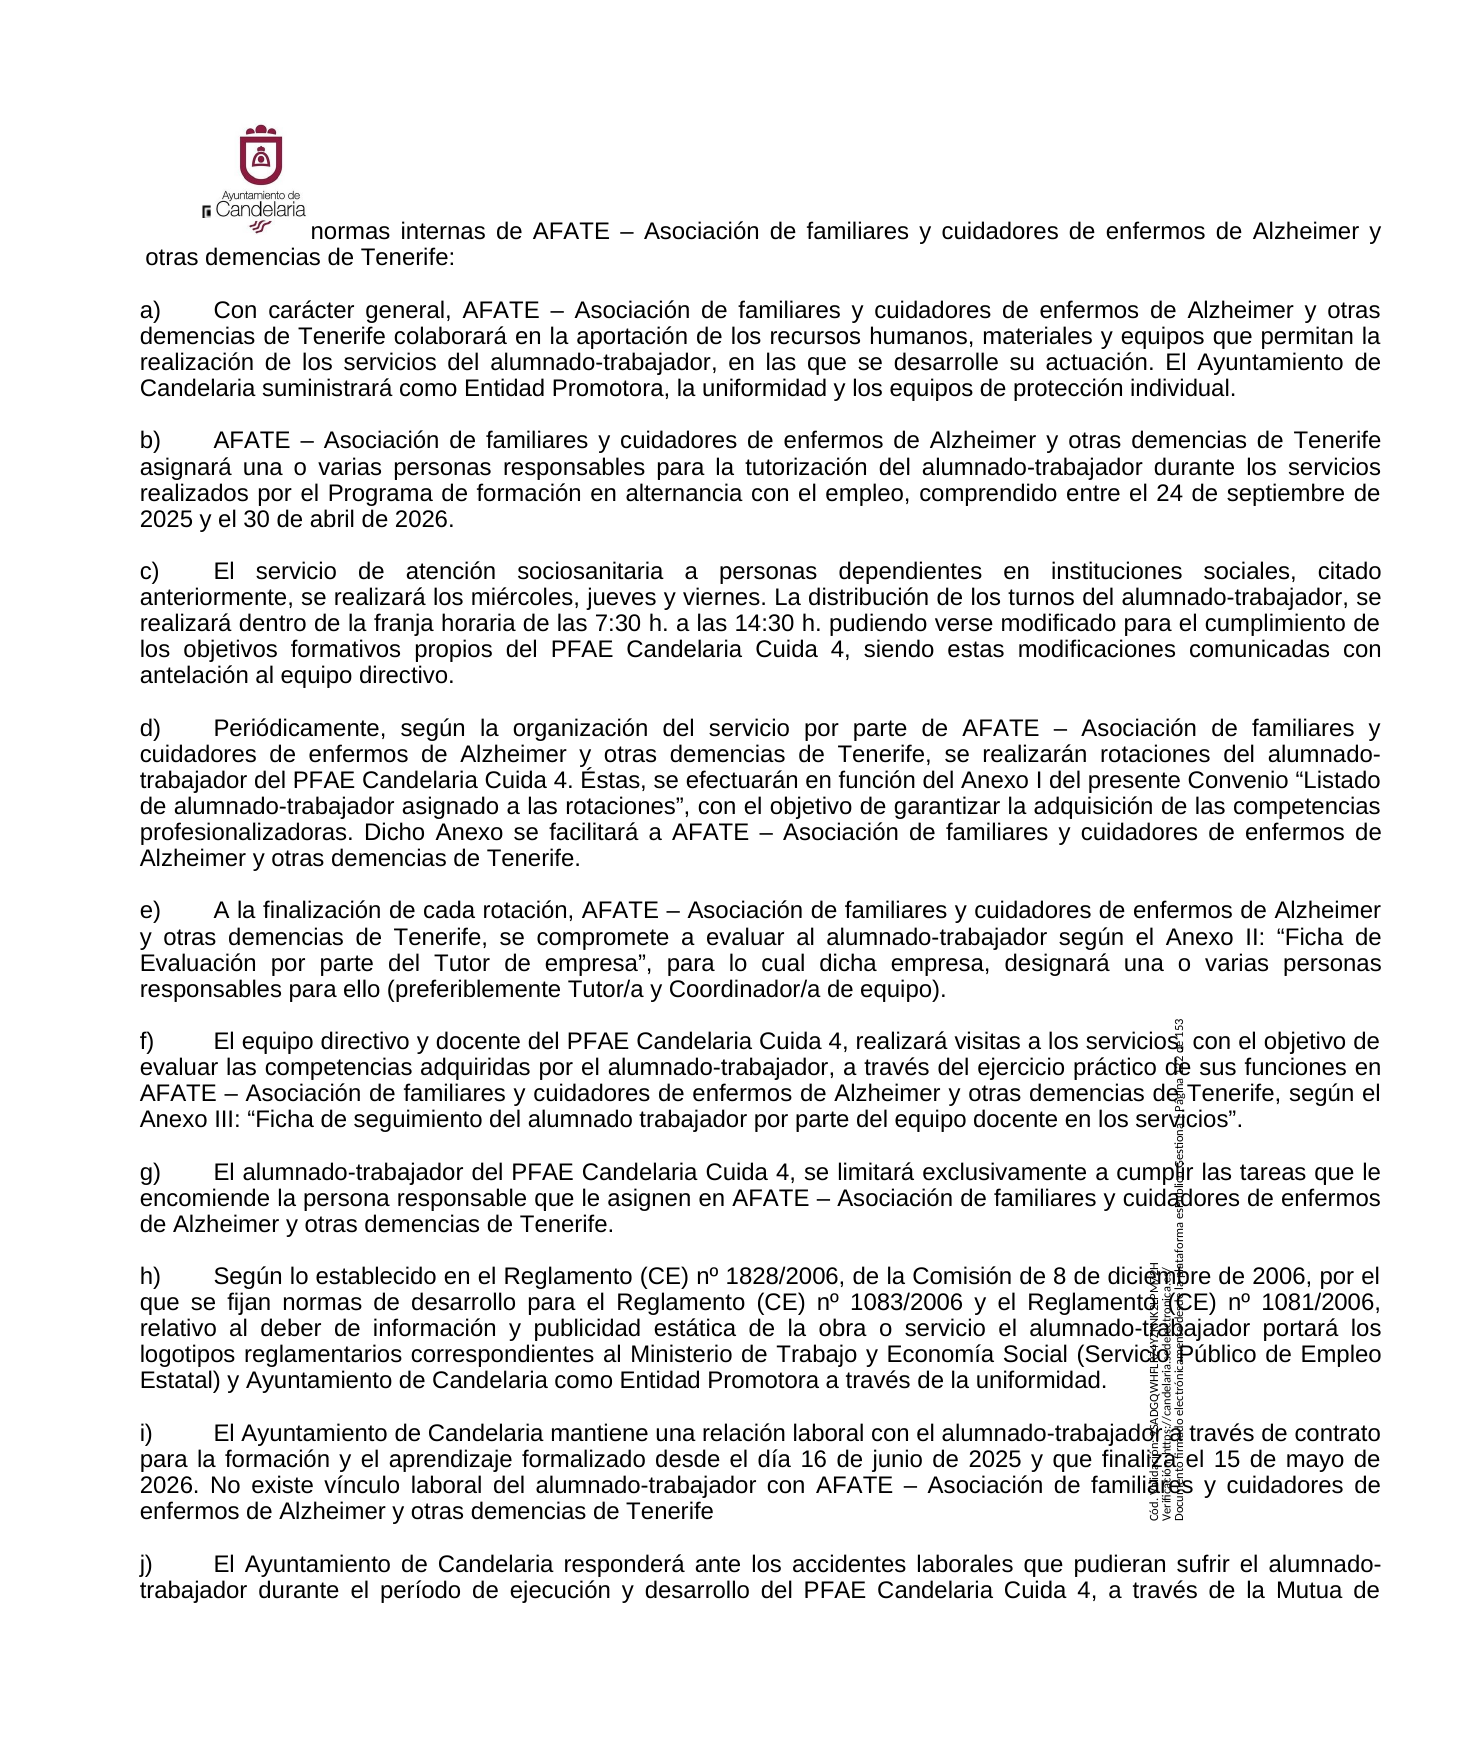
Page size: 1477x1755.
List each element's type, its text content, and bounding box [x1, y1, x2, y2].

text normas internas de AFATE – Asociación de familiares y cuidadores de enfermos de Alzheimer y otras demencias de Tenerife: [145, 219, 1383, 271]
list El servicio de atención sociosanitaria a personas dependientes en instituciones sociales, citado anteriormente, se realizará los miércoles, jueves y viernes. La distribución de los turnos del alumnado-trabajador, se realizará dentro de la franja horaria de las 7:30 h. a las 14:30 h. pudiendo verse modificado para el cumplimiento de los objetivos formativos propios del PFAE Candelaria Cuida 4, siendo estas modificaciones comunicadas con antelación al equipo directivo. [139, 559, 1383, 689]
list Según lo establecido en el Reglamento (CE) nº 1828/2006, de la Comisión de 8 de diciembre de 2006, por el que se fijan normas de desarrollo para el Reglamento (CE) nº 1083/2006 y el Reglamento (CE) nº 1081/2006, relativo al deber de información y publicidad estática de la obra o servicio el alumnado-trabajador portará los logotipos reglamentarios correspondientes al Ministerio de Trabajo y Economía Social (Servicio Público de Empleo Estatal) y Ayuntamiento de Candelaria como Entidad Promotora a través de la uniformidad. [139, 1264, 1383, 1394]
list A la finalización de cada rotación, AFATE – Asociación de familiares y cuidadores de enfermos de Alzheimer y otras demencias de Tenerife, se compromete a evaluar al alumnado-trabajador según el Anexo II: “Ficha de Evaluación por parte del Tutor de empresa”, para lo cual dicha empresa, designará una o varias personas responsables para ello (preferiblemente Tutor/a y Coordinador/a de equipo). [139, 898, 1383, 1002]
list Periódicamente, según la organización del servicio por parte de AFATE – Asociación de familiares y cuidadores de enfermos de Alzheimer y otras demencias de Tenerife, se realizarán rotaciones del alumnado-trabajador del PFAE Candelaria Cuida 4. Éstas, se efectuarán en función del Anexo I del presente Convenio “Listado de alumnado-trabajador asignado a las rotaciones”, con el objetivo de garantizar la adquisición de las competencias profesionalizadoras. Dicho Anexo se facilitará a AFATE – Asociación de familiares y cuidadores de enfermos de Alzheimer y otras demencias de Tenerife. [139, 715, 1383, 872]
list El alumnado-trabajador del PFAE Candelaria Cuida 4, se limitará exclusivamente a cumplir las tareas que le encomiende la persona responsable que le asignen en AFATE – Asociación de familiares y cuidadores de enfermos de Alzheimer y otras demencias de Tenerife. [139, 1159, 1383, 1237]
list AFATE – Asociación de familiares y cuidadores de enfermos de Alzheimer y otras demencias de Tenerife asignará una o varias personas responsables para la tutorización del alumnado-trabajador durante los servicios realizados por el Programa de formación en alternancia con el empleo, comprendido entre el 24 de septiembre de 2025 y el 30 de abril de 2026. [139, 428, 1383, 532]
list El Ayuntamiento de Candelaria mantiene una relación laboral con el alumnado-trabajador a través de contrato para la formación y el aprendizaje formalizado desde el día 16 de junio de 2025 y que finaliza el 15 de mayo de 2026. No existe vínculo laboral del alumnado-trabajador con AFATE – Asociación de familiares y cuidadores de enfermos de Alzheimer y otras demencias de Tenerife [139, 1421, 1383, 1525]
list Con carácter general, AFATE – Asociación de familiares y cuidadores de enfermos de Alzheimer y otras demencias de Tenerife colaborará en la aportación de los recursos humanos, materiales y equipos que permitan la realización de los servicios del alumnado-trabajador, en las que se desarrolle su actuación. El Ayuntamiento de Candelaria suministrará como Entidad Promotora, la uniformidad y los equipos de protección individual. [139, 297, 1383, 402]
list El Ayuntamiento de Candelaria responderá ante los accidentes laborales que pudieran sufrir el alumnado-trabajador durante el período de ejecución y desarrollo del PFAE Candelaria Cuida 4, a través de la Mutua de [139, 1551, 1383, 1603]
list El equipo directivo y docente del PFAE Candelaria Cuida 4, realizará visitas a los servicios, con el objetivo de evaluar las competencias adquiridas por el alumnado-trabajador, a través del ejercicio práctico de sus funciones en AFATE – Asociación de familiares y cuidadores de enfermos de Alzheimer y otras demencias de Tenerife, según el Anexo III: “Ficha de seguimiento del alumnado trabajador por parte del equipo docente en los servicios”. [139, 1029, 1383, 1133]
